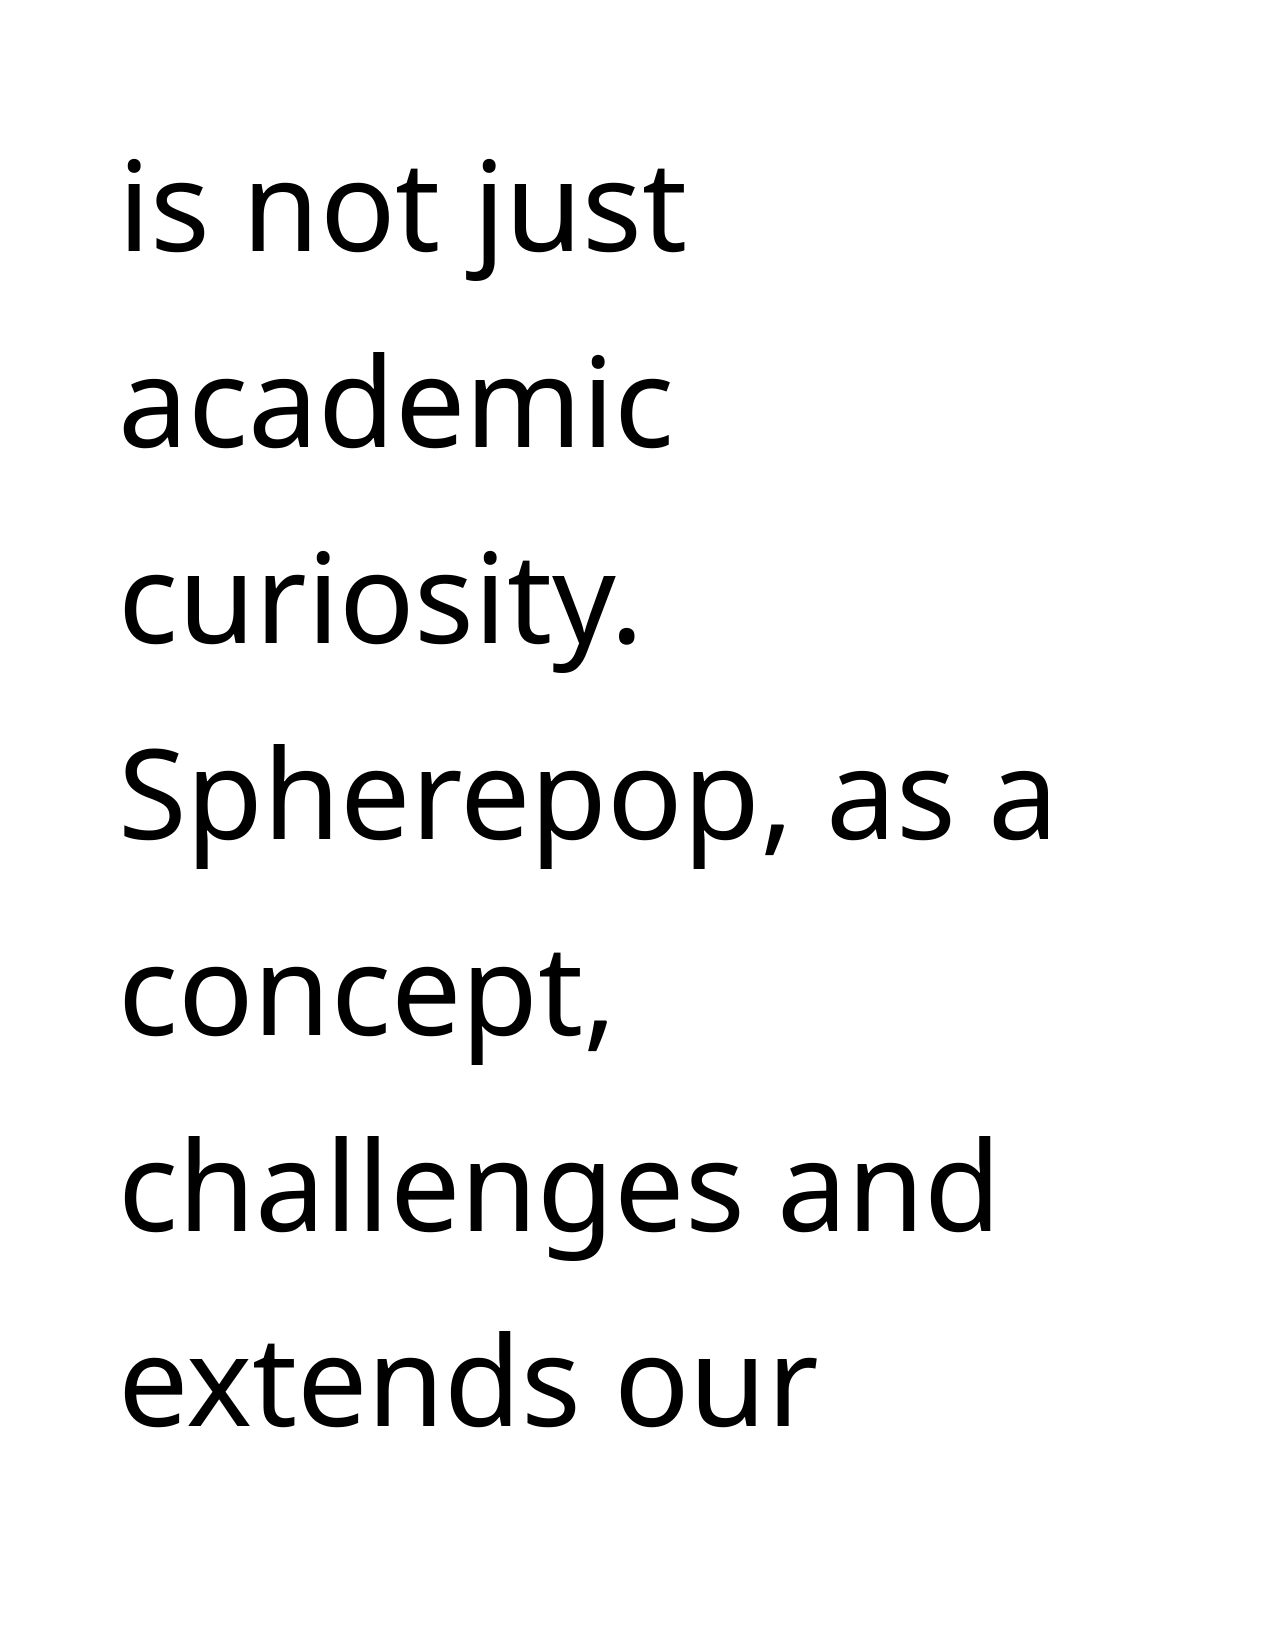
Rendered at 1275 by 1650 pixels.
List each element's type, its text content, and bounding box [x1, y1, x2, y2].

text is not just academic curiosity. Spherepop, as a concept, challenges and extends our [118, 118, 1157, 1463]
